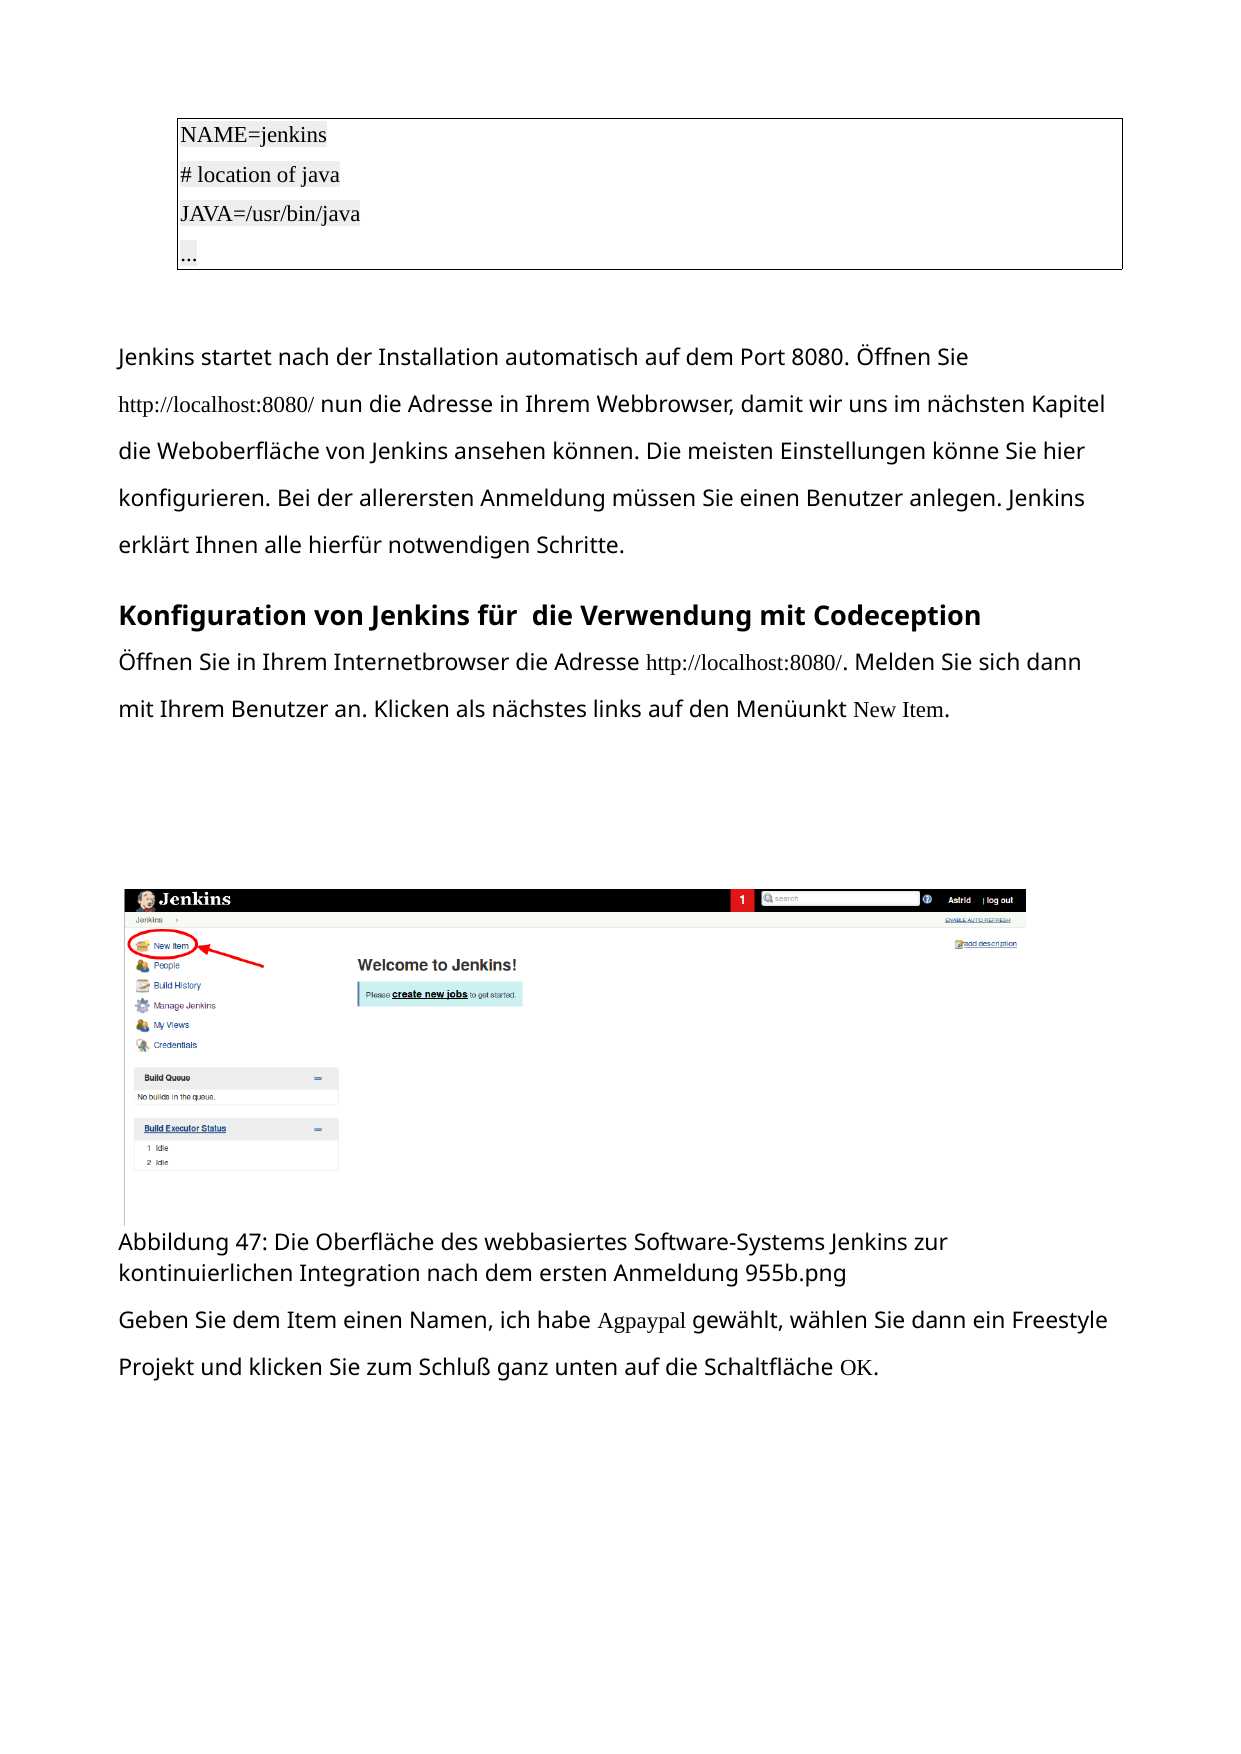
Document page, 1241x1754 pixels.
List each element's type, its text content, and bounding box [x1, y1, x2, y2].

text Geben Sie dem Item einen Namen, ich habe Agpaypal gewählt, wählen Sie dann ein Freestyle Projekt und klicken Sie zum Schluß ganz unten auf die Schaltfläche OK. [118, 1288, 1122, 1382]
text Jenkins startet nach der Installation automatisch auf dem Port 8080. Öffnen Sie http://localhost:8080/ nun die Adresse in Ihrem Webbrowser, damit wir uns im nächsten Kapitel die Weboberfläche von Jenkins ansehen können. Die meisten Einstellungen könne Sie hier konfigurieren. Bei der allerersten Anmeldung müssen Sie einen Benutzer anlegen. Jenkins erklärt Ihnen alle hierfür notwendigen Schritte. [118, 341, 1122, 560]
text Öffnen Sie in Ihrem Internetbrowser die Adresse http://localhost:8080/. Melden Sie sich dann mit Ihrem Benutzer an. Klicken als nächstes links auf den Menüunkt New Item. [118, 646, 1122, 724]
subtitle Konfiguration von Jenkins für die Verwendung mit Codeception [118, 596, 1122, 633]
picture [118, 889, 1123, 1226]
text NAME=jenkins # location of java JAVA=/usr/bin/java ... [178, 119, 1122, 269]
text Abbildung 47: Die Oberfläche des webbasiertes Software-Systems Jenkins zur kontinuierlichen Integration nach dem ersten Anmeldung 955b.png [118, 1226, 1122, 1288]
